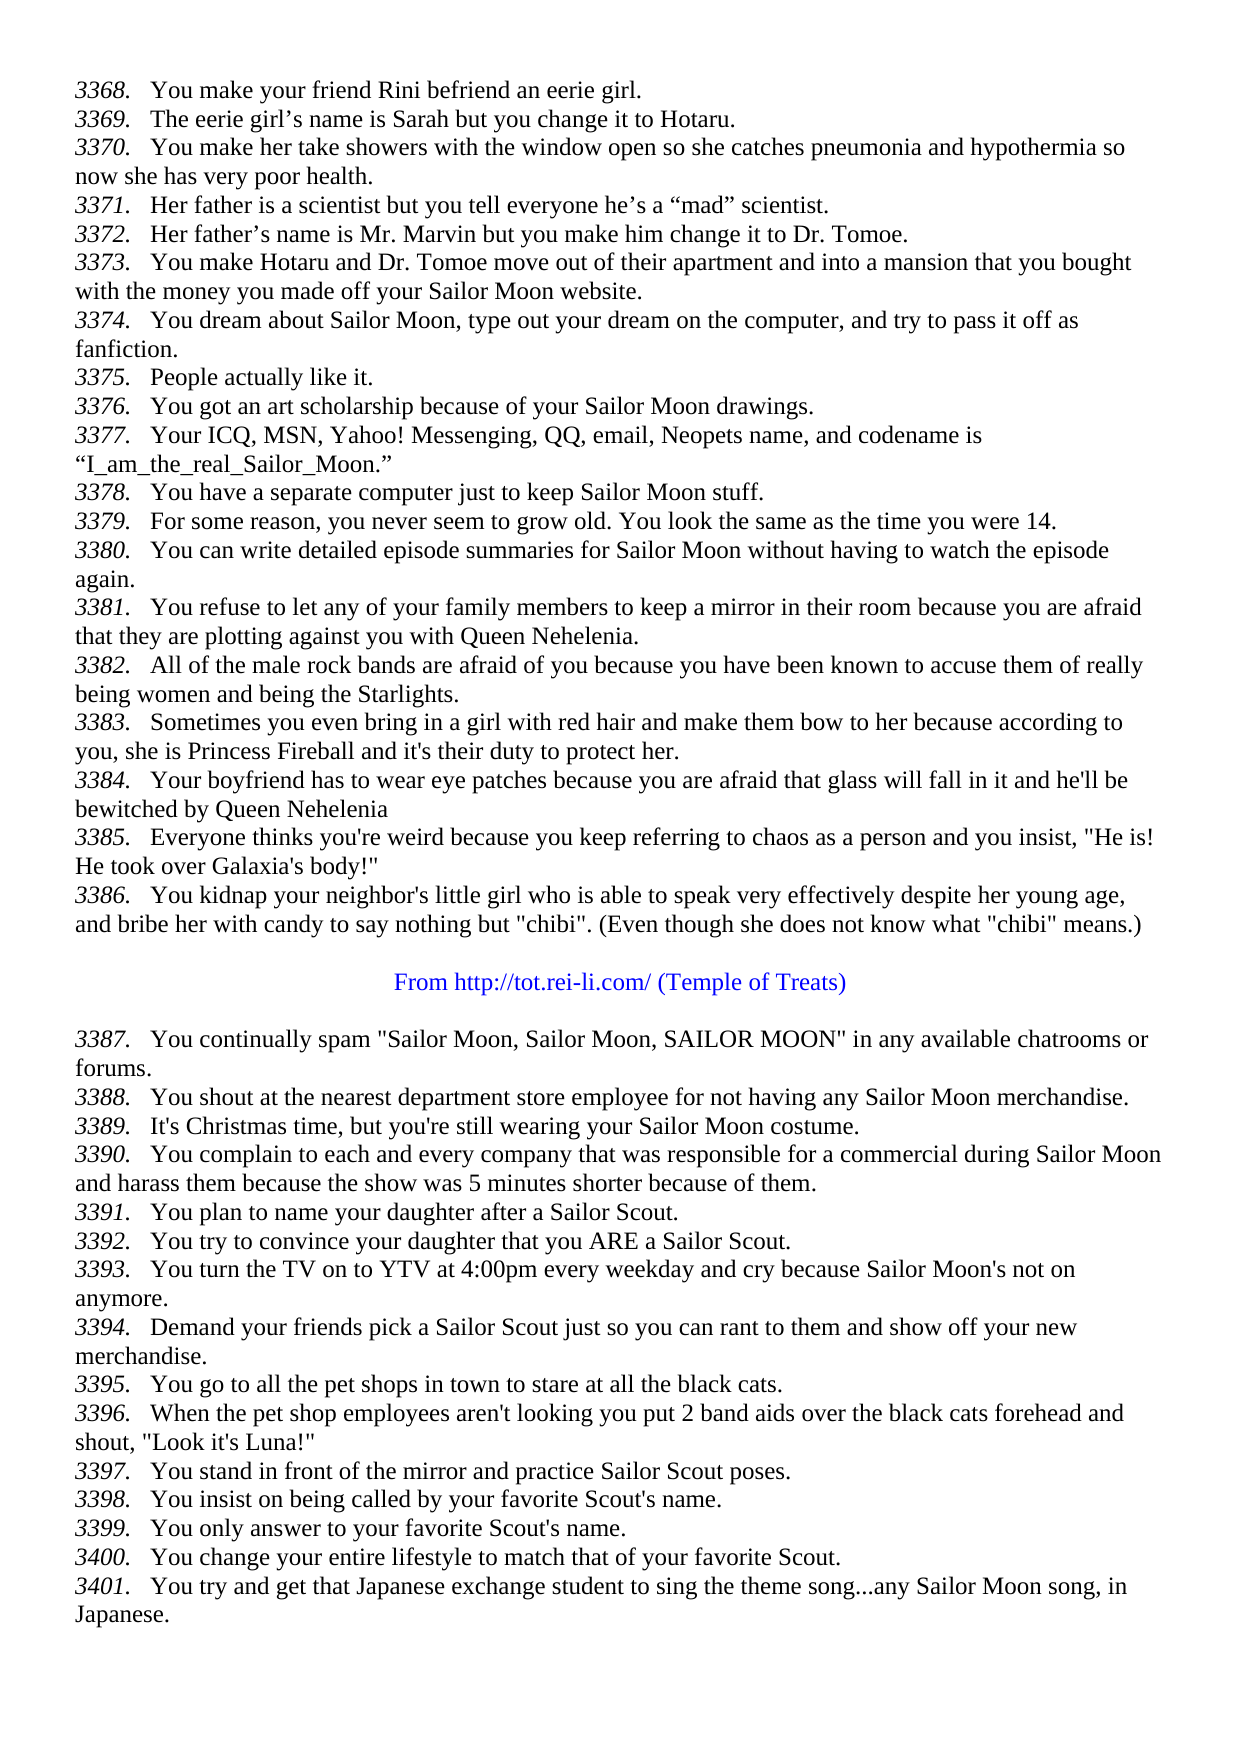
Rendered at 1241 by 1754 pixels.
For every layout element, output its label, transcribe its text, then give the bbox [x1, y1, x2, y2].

list You stand in front of the mirror and practice Sailor Scout poses. [75, 1456, 1165, 1484]
list You kidnap your neighbor's little girl who is able to speak very effectively despite her young age, and bribe her with candy to say nothing but "chibi". (Even though she does not know what "chibi" means.) [75, 880, 1165, 937]
list The eerie girl’s name is Sarah but you change it to Hotaru. [75, 104, 1165, 132]
list You turn the TV on to YTV at 4:00pm every weekday and cry because Sailor Moon's not on anymore. [75, 1254, 1165, 1312]
list Everyone thinks you're weird because you keep referring to chaos as a person and you insist, "He is! He took over Galaxia's body!" [75, 822, 1165, 880]
list When the pet shop employees aren't looking you put 2 band aids over the black cats forehead and shout, "Look it's Luna!" [75, 1398, 1165, 1456]
list You got an art scholarship because of your Sailor Moon drawings. [75, 391, 1165, 420]
list You insist on being called by your favorite Scout's name. [75, 1484, 1165, 1513]
list You continually spam "Sailor Moon, Sailor Moon, SAILOR MOON" in any available chatrooms or forums. [75, 1024, 1165, 1082]
list You plan to name your daughter after a Sailor Scout. [75, 1197, 1165, 1226]
list Sometimes you even bring in a girl with red hair and make them bow to her because according to you, she is Princess Fireball and it's their duty to protect her. [75, 707, 1165, 765]
list All of the male rock bands are afraid of you because you have been known to accuse them of really being women and being the Starlights. [75, 650, 1165, 707]
list Your boyfriend has to wear eye patches because you are afraid that glass will fall in it and he'll be bewitched by Queen Nehelenia [75, 765, 1165, 822]
list You only answer to your favorite Scout's name. [75, 1513, 1165, 1542]
list You refuse to let any of your family members to keep a mirror in their room because you are afraid that they are plotting against you with Queen Nehelenia. [75, 592, 1165, 650]
list You make your friend Rini befriend an eerie girl. [75, 75, 1165, 104]
list Your ICQ, MSN, Yahoo! Messenging, QQ, email, Neopets name, and codename is “I_am_the_real_Sailor_Moon.” [75, 420, 1165, 477]
list Her father’s name is Mr. Marvin but you make him change it to Dr. Tomoe. [75, 219, 1165, 247]
list Demand your friends pick a Sailor Scout just so you can rant to them and show off your new merchandise. [75, 1312, 1165, 1369]
list You have a separate computer just to keep Sailor Moon stuff. [75, 477, 1165, 506]
list You make Hotaru and Dr. Tomoe move out of their apartment and into a mansion that you bought with the money you made off your Sailor Moon website. [75, 247, 1165, 305]
list People actually like it. [75, 362, 1165, 391]
list Her father is a scientist but you tell everyone he’s a “mad” scientist. [75, 190, 1165, 219]
list You change your entire lifestyle to match that of your favorite Scout. [75, 1542, 1165, 1571]
list You make her take showers with the window open so she catches pneumonia and hypothermia so now she has very poor health. [75, 132, 1165, 190]
list You dream about Sailor Moon, type out your dream on the computer, and try to pass it off as fanfiction. [75, 305, 1165, 362]
list You can write detailed episode summaries for Sailor Moon without having to watch the episode again. [75, 535, 1165, 592]
list For some reason, you never seem to grow old. You look the same as the time you were 14. [75, 506, 1165, 535]
list You try to convince your daughter that you ARE a Sailor Scout. [75, 1226, 1165, 1254]
list It's Christmas time, but you're still wearing your Sailor Moon costume. [75, 1111, 1165, 1139]
list You complain to each and every company that was responsible for a commercial during Sailor Moon and harass them because the show was 5 minutes shorter because of them. [75, 1139, 1165, 1197]
list You try and get that Japanese exchange student to sing the theme song...any Sailor Moon song, in Japanese. [75, 1571, 1165, 1628]
list You go to all the pet shops in town to stare at all the black cats. [75, 1369, 1165, 1398]
list You shout at the nearest department store employee for not having any Sailor Moon merchandise. [75, 1082, 1165, 1111]
text From http://tot.rei-li.com/ (Temple of Treats) [75, 967, 1165, 995]
